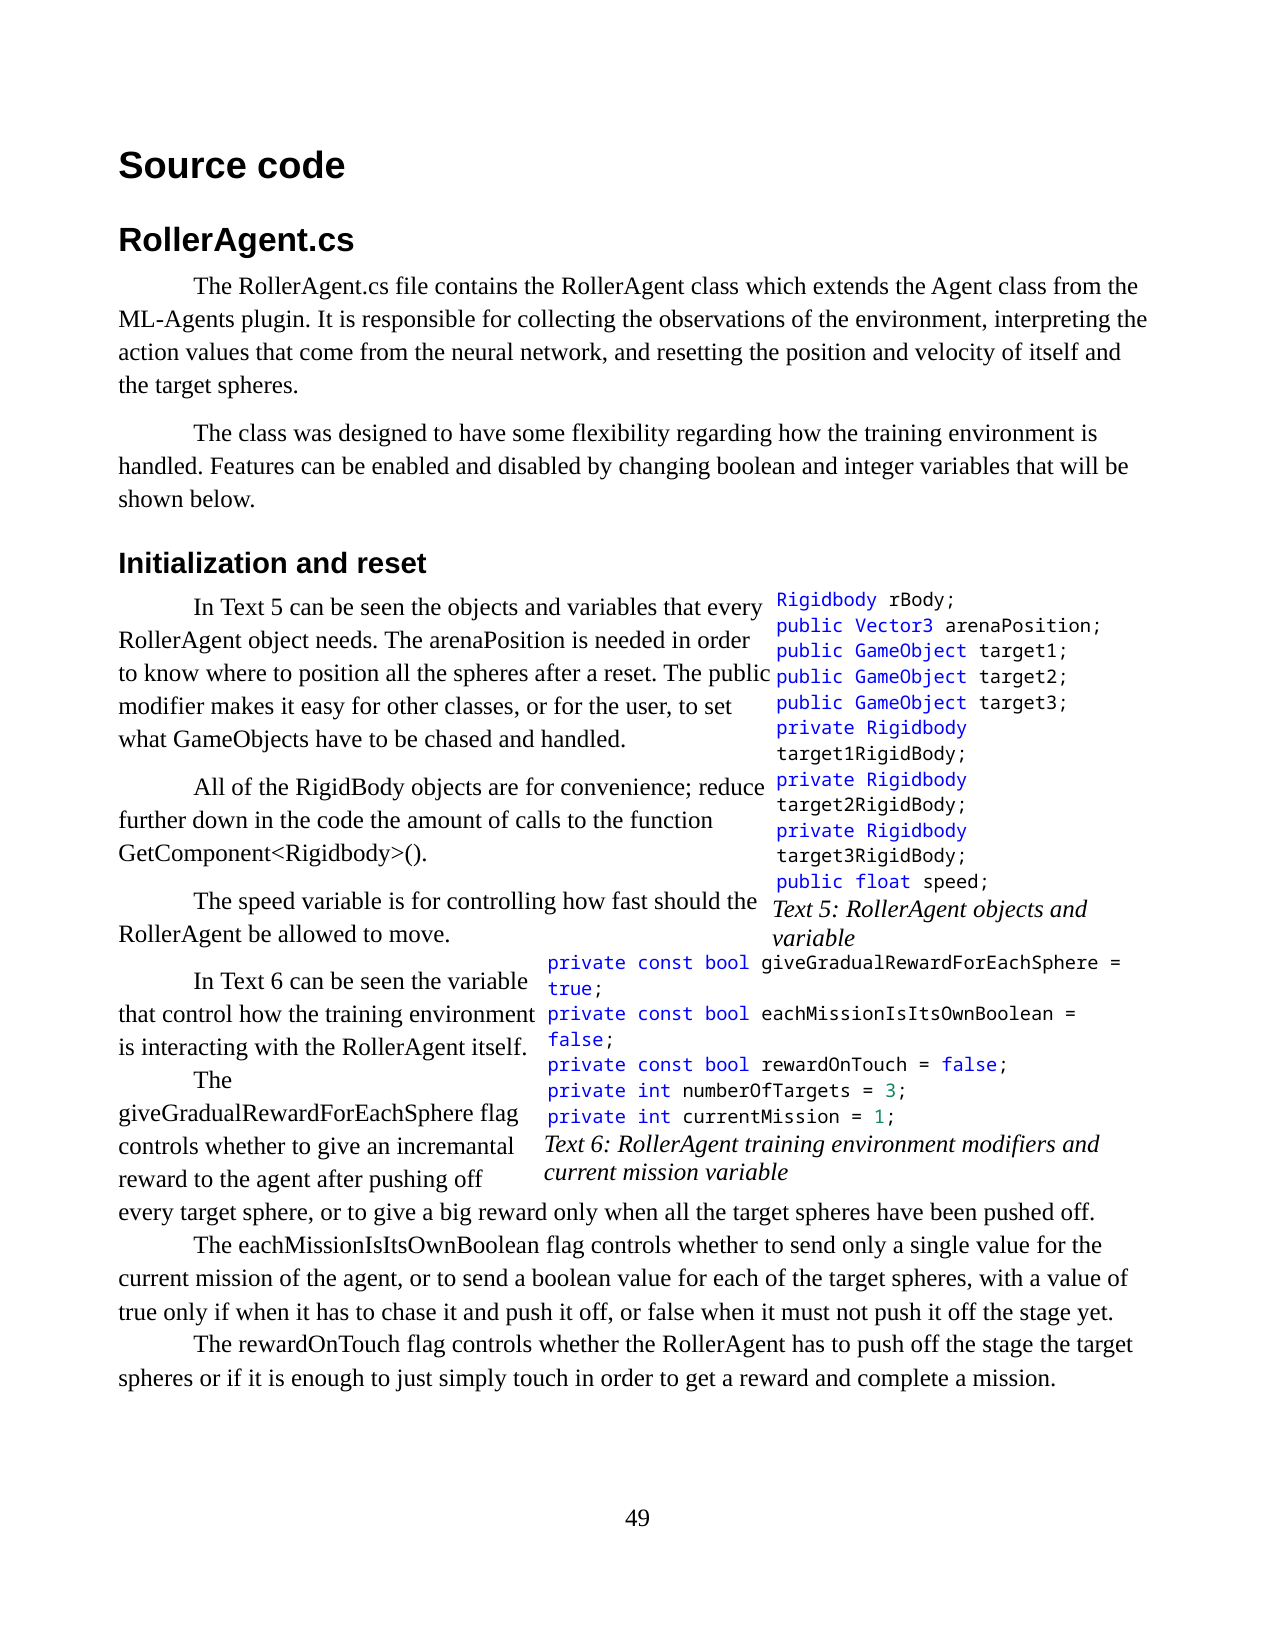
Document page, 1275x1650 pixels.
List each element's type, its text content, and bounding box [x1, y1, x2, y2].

text The rewardOnTouch flag controls whether the RollerAgent has to push off the stage the target spheres or if it is enough to just simply touch in order to get a reward and complete a mission. [118, 1329, 1157, 1391]
text All of the RigidBody objects are for convenience; reduce further down in the code the amount of calls to the function GetComponent<Rigidbody>(). [118, 772, 772, 867]
subtitle Initialization and reset [118, 546, 1157, 580]
text The speed variable is for controlling how fast should the RollerAgent be allowed to move. [118, 886, 772, 947]
text [543, 949, 1144, 962]
text The RollerAgent.cs file contains the RollerAgent class which extends the Agent class from the ML-Agents plugin. It is responsible for collecting the observations of the environment, interpreting the action values that come from the neural network, and resetting the position and velocity of itself and the target spheres. [118, 271, 1157, 399]
text In Text 6 can be seen the variable that control how the training environment is interacting with the RollerAgent itself. [118, 966, 543, 1061]
text The giveGradualRewardForEachSphere flag controls whether to give an incremantal reward to the agent after pushing off every target sphere, or to give a big reward only when all the target spheres have been pushed off. [118, 1065, 1157, 1226]
subtitle RollerAgent.cs [118, 220, 1157, 259]
text The class was designed to have some flexibility regarding how the training environment is handled. Features can be enabled and disabled by changing boolean and integer variables that will be shown below. [118, 418, 1157, 513]
text The eachMissionIsItsOwnBoolean flag controls whether to send only a single value for the current mission of the agent, or to send a boolean value for each of the target spheres, with a value of true only if when it has to chase it and push it off, or false when it must not push it off the stage yet. [118, 1231, 1157, 1325]
subtitle Source code [118, 143, 1157, 187]
text Text 6: RollerAgent training environment modifiers and current mission variable [543, 962, 1144, 1186]
text In Text 5 can be seen the objects and variables that every RollerAgent object needs. The arenaPosition is needed in order to know where to position all the spheres after a reset. The public modifier makes it easy for other classes, or for the user, to set what GameObjects have to be chased and handled. [118, 587, 1157, 753]
text Text 5: RollerAgent objects and variable [772, 599, 1147, 952]
